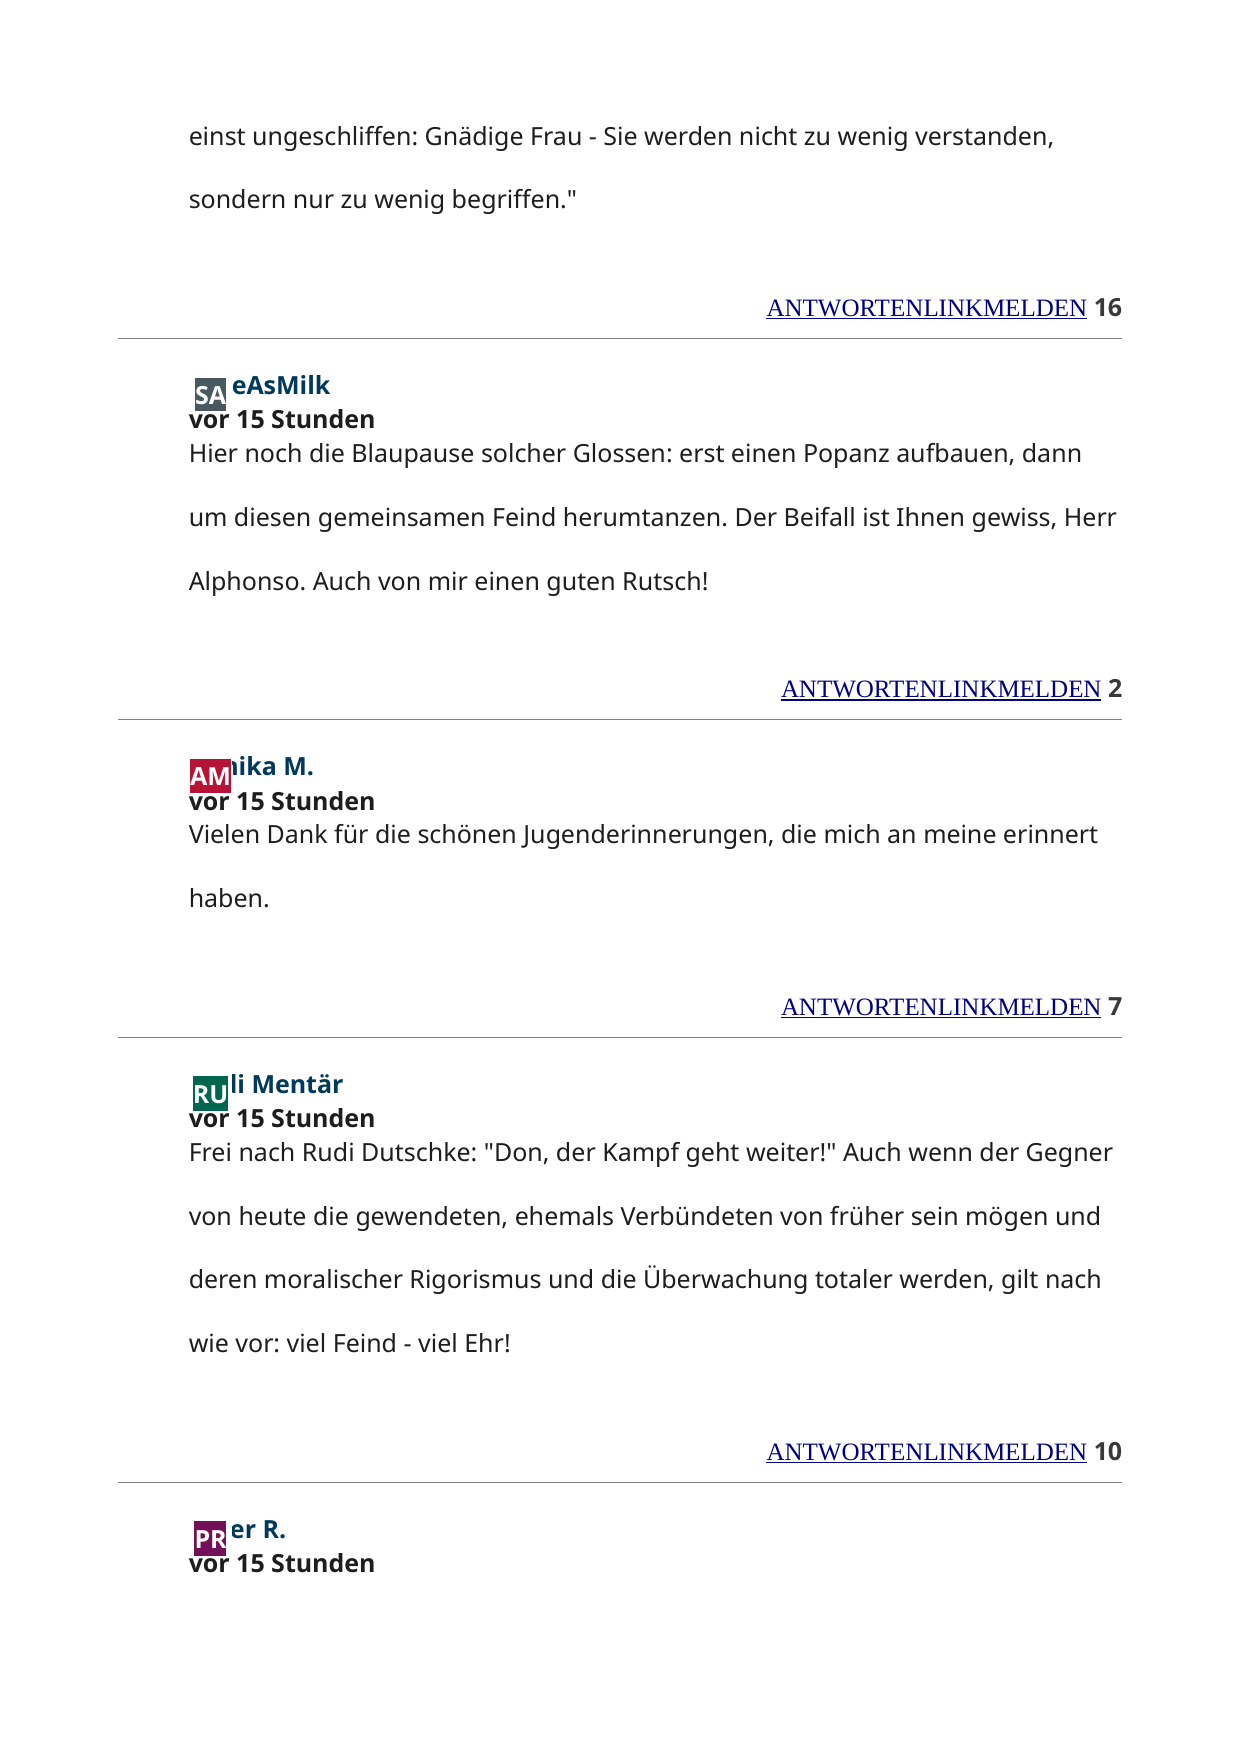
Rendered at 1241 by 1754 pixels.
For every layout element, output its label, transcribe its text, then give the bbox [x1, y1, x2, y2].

text Peter R. [232, 1512, 1122, 1546]
text ANTWORTENLINKMELDEN 16 [188, 245, 1122, 323]
text vor 15 Stunden [188, 402, 1122, 436]
text Rudi Mentär [232, 1067, 1122, 1101]
text SA [188, 368, 232, 411]
text vor 15 Stunden [188, 1546, 1122, 1580]
text RU [188, 1067, 232, 1111]
text einst ungeschliffen: Gnädige Frau - Sie werden nicht zu wenig verstanden, sondern nur zu wenig begriffen." [188, 118, 1122, 216]
text AM [188, 749, 232, 793]
text ANTWORTENLINKMELDEN 10 [188, 1389, 1122, 1468]
text SaveAsMilk [232, 368, 1122, 402]
text Annika M. [232, 749, 1122, 783]
text vor 15 Stunden [188, 783, 1122, 817]
text ANTWORTENLINKMELDEN 2 [188, 627, 1122, 705]
text Hier noch die Blaupause solcher Glossen: erst einen Popanz aufbauen, dann um diesen gemeinsamen Feind herumtanzen. Der Beifall ist Ihnen gewiss, Herr Alphonso. Auch von mir einen guten Rutsch! [188, 436, 1122, 597]
text vor 15 Stunden [188, 1101, 1122, 1135]
text Vielen Dank für die schönen Jugenderinnerungen, die mich an meine erinnert haben. [188, 817, 1122, 915]
text ANTWORTENLINKMELDEN 7 [188, 944, 1122, 1023]
text PR [188, 1512, 232, 1556]
text Frei nach Rudi Dutschke: "Don, der Kampf geht weiter!" Auch wenn der Gegner von heute die gewendeten, ehemals Verbündeten von früher sein mögen und deren moralischer Rigorismus und die Überwachung totaler werden, gilt nach wie vor: viel Feind - viel Ehr! [188, 1135, 1122, 1360]
